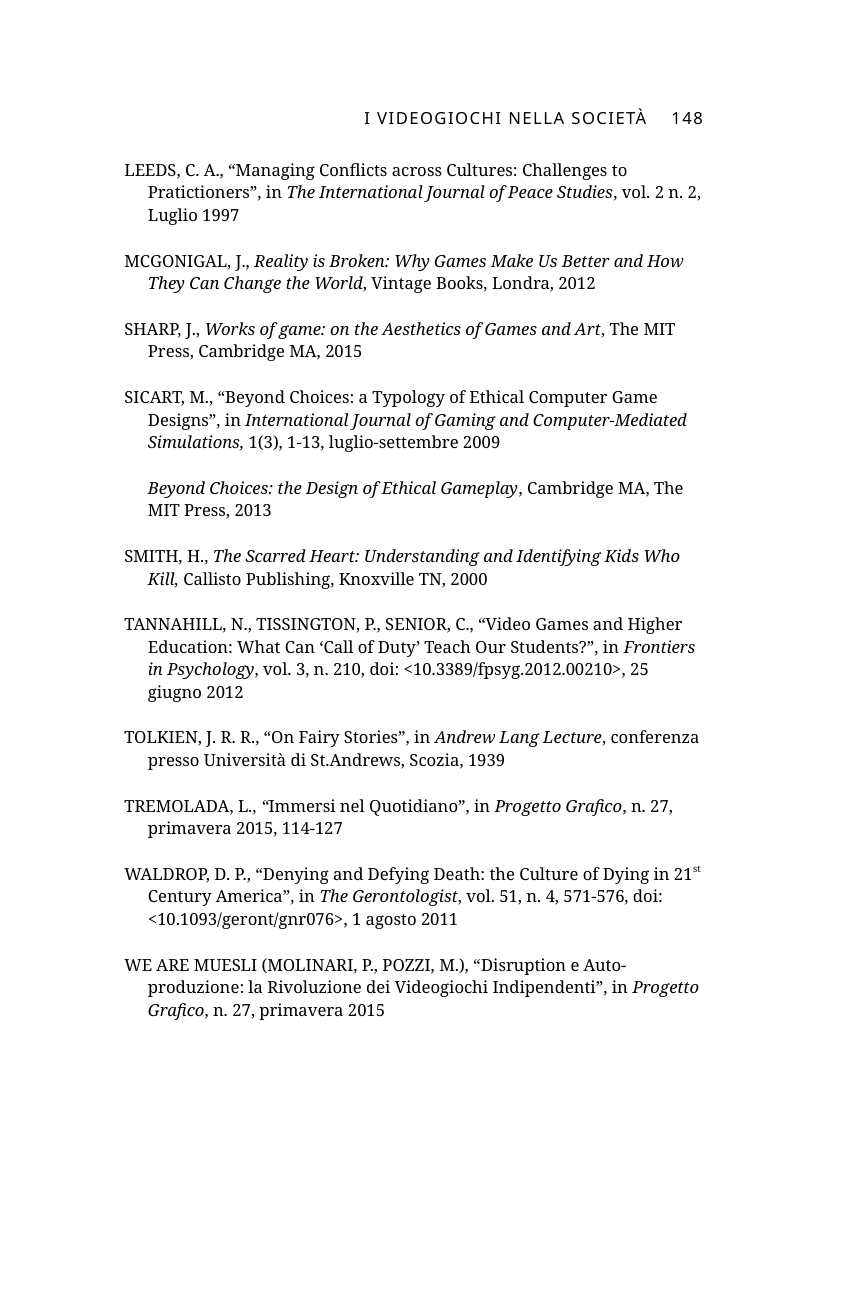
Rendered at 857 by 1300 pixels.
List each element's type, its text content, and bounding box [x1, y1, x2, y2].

text TANNAHILL, N., TISSINGTON, P., SENIOR, C., “Video Games and Higher Education: What Can ‘Call of Duty’ Teach Our Students?”, in Frontiers in Psychology, vol. 3, n. 210, doi: <10.3389/fpsyg.2012.00210>, 25 giugno 2012 [124, 613, 703, 703]
text SICART, M., “Beyond Choices: a Typology of Ethical Computer Game Designs”, in International Journal of Gaming and Computer-Mediated Simulations, 1(3), 1-13, luglio-settembre 2009 [124, 386, 703, 454]
text WE ARE MUESLI (MOLINARI, P., POZZI, M.), “Disruption e Auto-produzione: la Rivoluzione dei Videogiochi Indipendenti”, in Progetto Grafico, n. 27, primavera 2015 [124, 953, 703, 1021]
text TOLKIEN, J. R. R., “On Fairy Stories”, in Andrew Lang Lecture, conferenza presso Università di St.Andrews, Scozia, 1939 [124, 726, 703, 772]
text SMITH, H., The Scarred Heart: Understanding and Identifying Kids Who Kill, Callisto Publishing, Knoxville TN, 2000 [124, 544, 703, 590]
text LEEDS, C. A., “Managing Conflicts across Cultures: Challenges to Pratictioners”, in The International Journal of Peace Studies, vol. 2 n. 2, Luglio 1997 [124, 158, 703, 227]
text MCGONIGAL, J., Reality is Broken: Why Games Make Us Better and How They Can Change the World, Vintage Books, Londra, 2012 [124, 249, 703, 295]
text TREMOLADA, L., “Immersi nel Quotidiano”, in Progetto Grafico, n. 27, primavera 2015, 114-127 [124, 794, 703, 840]
text Beyond Choices: the Design of Ethical Gameplay, Cambridge MA, The MIT Press, 2013 [124, 476, 703, 522]
text WALDROP, D. P., “Denying and Defying Death: the Culture of Dying in 21st Century America”, in The Gerontologist, vol. 51, n. 4, 571-576, doi: <10.1093/geront/gnr076>, 1 agosto 2011 [124, 862, 703, 931]
text SHARP, J., Works of game: on the Aesthetics of Games and Art, The MIT Press, Cambridge MA, 2015 [124, 317, 703, 363]
